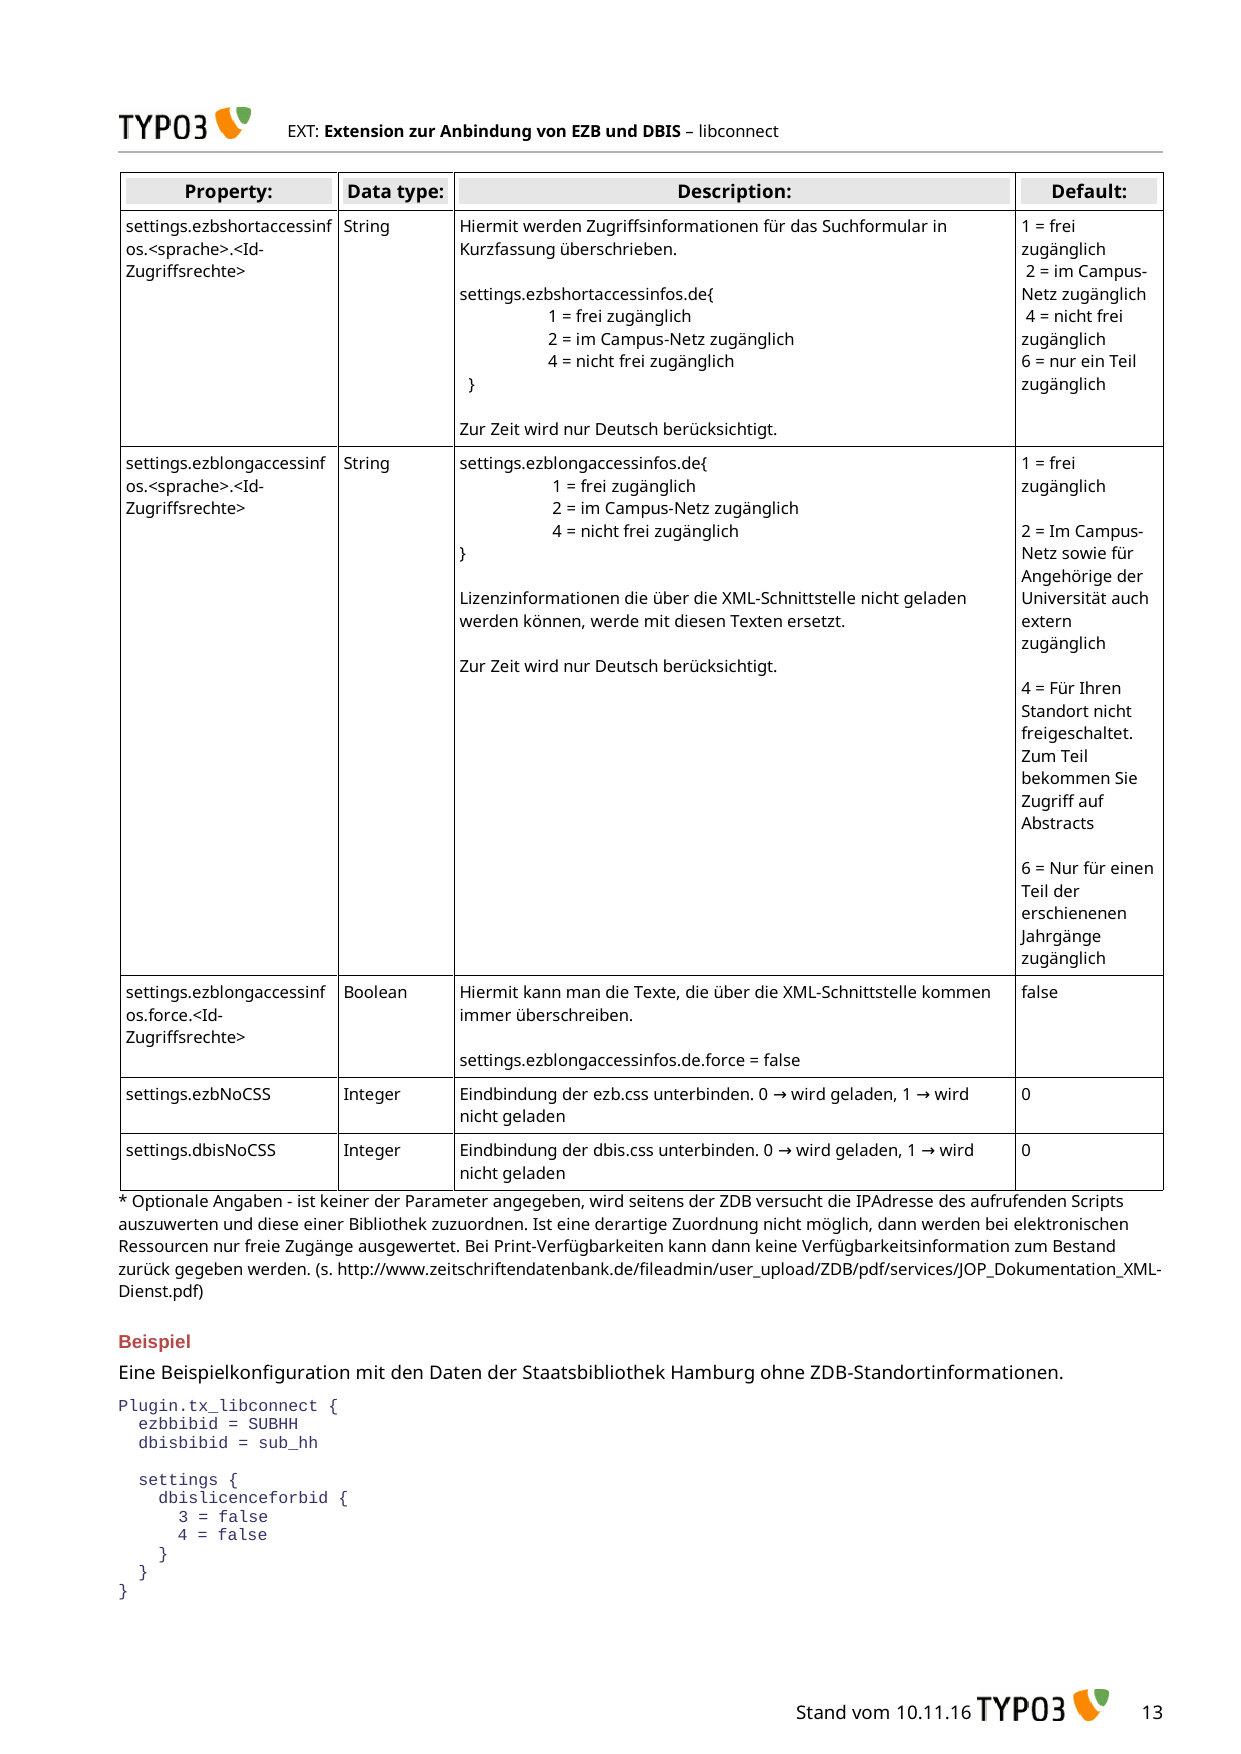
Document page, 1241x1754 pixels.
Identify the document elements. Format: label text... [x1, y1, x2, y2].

table_cell Eindbindung der dbis.css unterbinden. 0 → wird geladen, 1 → wird nicht geladen [455, 1134, 1015, 1190]
table_cell String [339, 447, 453, 975]
subtitle 3 = false [118, 1509, 1163, 1527]
table_cell settings.dbisNoCSS [121, 1134, 337, 1190]
picture [118, 106, 254, 139]
table_cell Integer [339, 1134, 453, 1190]
subtitle dbislicenceforbid { [118, 1490, 1163, 1509]
subtitle } [118, 1546, 1163, 1564]
table_cell Boolean [339, 976, 453, 1077]
subtitle Plugin.tx_libconnect { ezbbibid = SUBHH dbisbibid = sub_hh [118, 1397, 1163, 1453]
table_cell Integer [339, 1078, 453, 1133]
subtitle 4 = false [118, 1527, 1163, 1546]
subtitle Beispiel [118, 1332, 1163, 1353]
table_cell 1 = frei zugänglich 2 = im Campus-Netz zugänglich 4 = nicht frei zugänglich 6 = nur ein Teil zugänglich [1016, 211, 1163, 446]
table_cell false [1016, 976, 1163, 1077]
table_header Description: [455, 173, 1015, 210]
table_header Property: [121, 173, 337, 210]
table_header Data type: [339, 173, 453, 210]
table_cell 0 [1016, 1078, 1163, 1133]
table_cell settings.ezbshortaccessinfos.<sprache>.<Id-Zugriffsrechte> [121, 211, 337, 446]
table_cell 1 = frei zugänglich 2 = Im Campus-Netz sowie für Angehörige der Universität auch extern zugänglich 4 = Für Ihren Standort nicht freigeschaltet. Zum Teil bekommen Sie Zugriff auf Abstracts 6 = Nur für einen Teil der erschienenen Jahrgänge zugänglich [1016, 447, 1163, 975]
table_cell Hiermit kann man die Texte, die über die XML-Schnittstelle kommen immer überschreiben. settings.ezblongaccessinfos.de.force = false [455, 976, 1015, 1077]
subtitle } } [118, 1564, 1163, 1601]
table_cell settings.ezblongaccessinfos.force.<Id-Zugriffsrechte> [121, 976, 337, 1077]
table_header Default: [1016, 173, 1163, 210]
picture [976, 1688, 1112, 1721]
table_cell settings.ezbNoCSS [121, 1078, 337, 1133]
table_cell 0 [1016, 1134, 1163, 1190]
table_cell Hiermit werden Zugriffsinformationen für das Suchformular in Kurzfassung überschrieben. settings.ezbshortaccessinfos.de{ 1 = frei zugänglich 2 = im Campus-Netz zugänglich 4 = nicht frei zugänglich } Zur Zeit wird nur Deutsch berücksichtigt. [455, 211, 1015, 446]
table_cell Eindbindung der ezb.css unterbinden. 0 → wird geladen, 1 → wird nicht geladen [455, 1078, 1015, 1133]
subtitle settings { [118, 1472, 1163, 1490]
table_cell settings.ezblongaccessinfos.<sprache>.<Id-Zugriffsrechte> [121, 447, 337, 975]
subtitle Eine Beispielkonfiguration mit den Daten der Staatsbibliothek Hamburg ohne ZDB-Standortinformationen. [118, 1359, 1163, 1385]
text * Optionale Angaben - ist keiner der Parameter angegeben, wird seitens der ZDB versucht die IPAdresse des aufrufenden Scripts auszuwerten und diese einer Bibliothek zuzuordnen. Ist eine derartige Zuordnung nicht möglich, dann werden bei elektronischen Ressourcen nur freie Zugänge ausgewertet. Bei Print-Verfügbarkeiten kann dann keine Verfügbarkeitsinformation zum Bestand zurück gegeben werden. (s. http://www.zeitschriftendatenbank.de/fileadmin/user_upload/ZDB/pdf/services/JOP_Dokumentation_XML-Dienst.pdf) [118, 1190, 1163, 1302]
table_cell settings.ezblongaccessinfos.de{ 1 = frei zugänglich 2 = im Campus-Netz zugänglich 4 = nicht frei zugänglich } Lizenzinformationen die über die XML-Schnittstelle nicht geladen werden können, werde mit diesen Texten ersetzt. Zur Zeit wird nur Deutsch berücksichtigt. [455, 447, 1015, 975]
table_cell String [339, 211, 453, 446]
